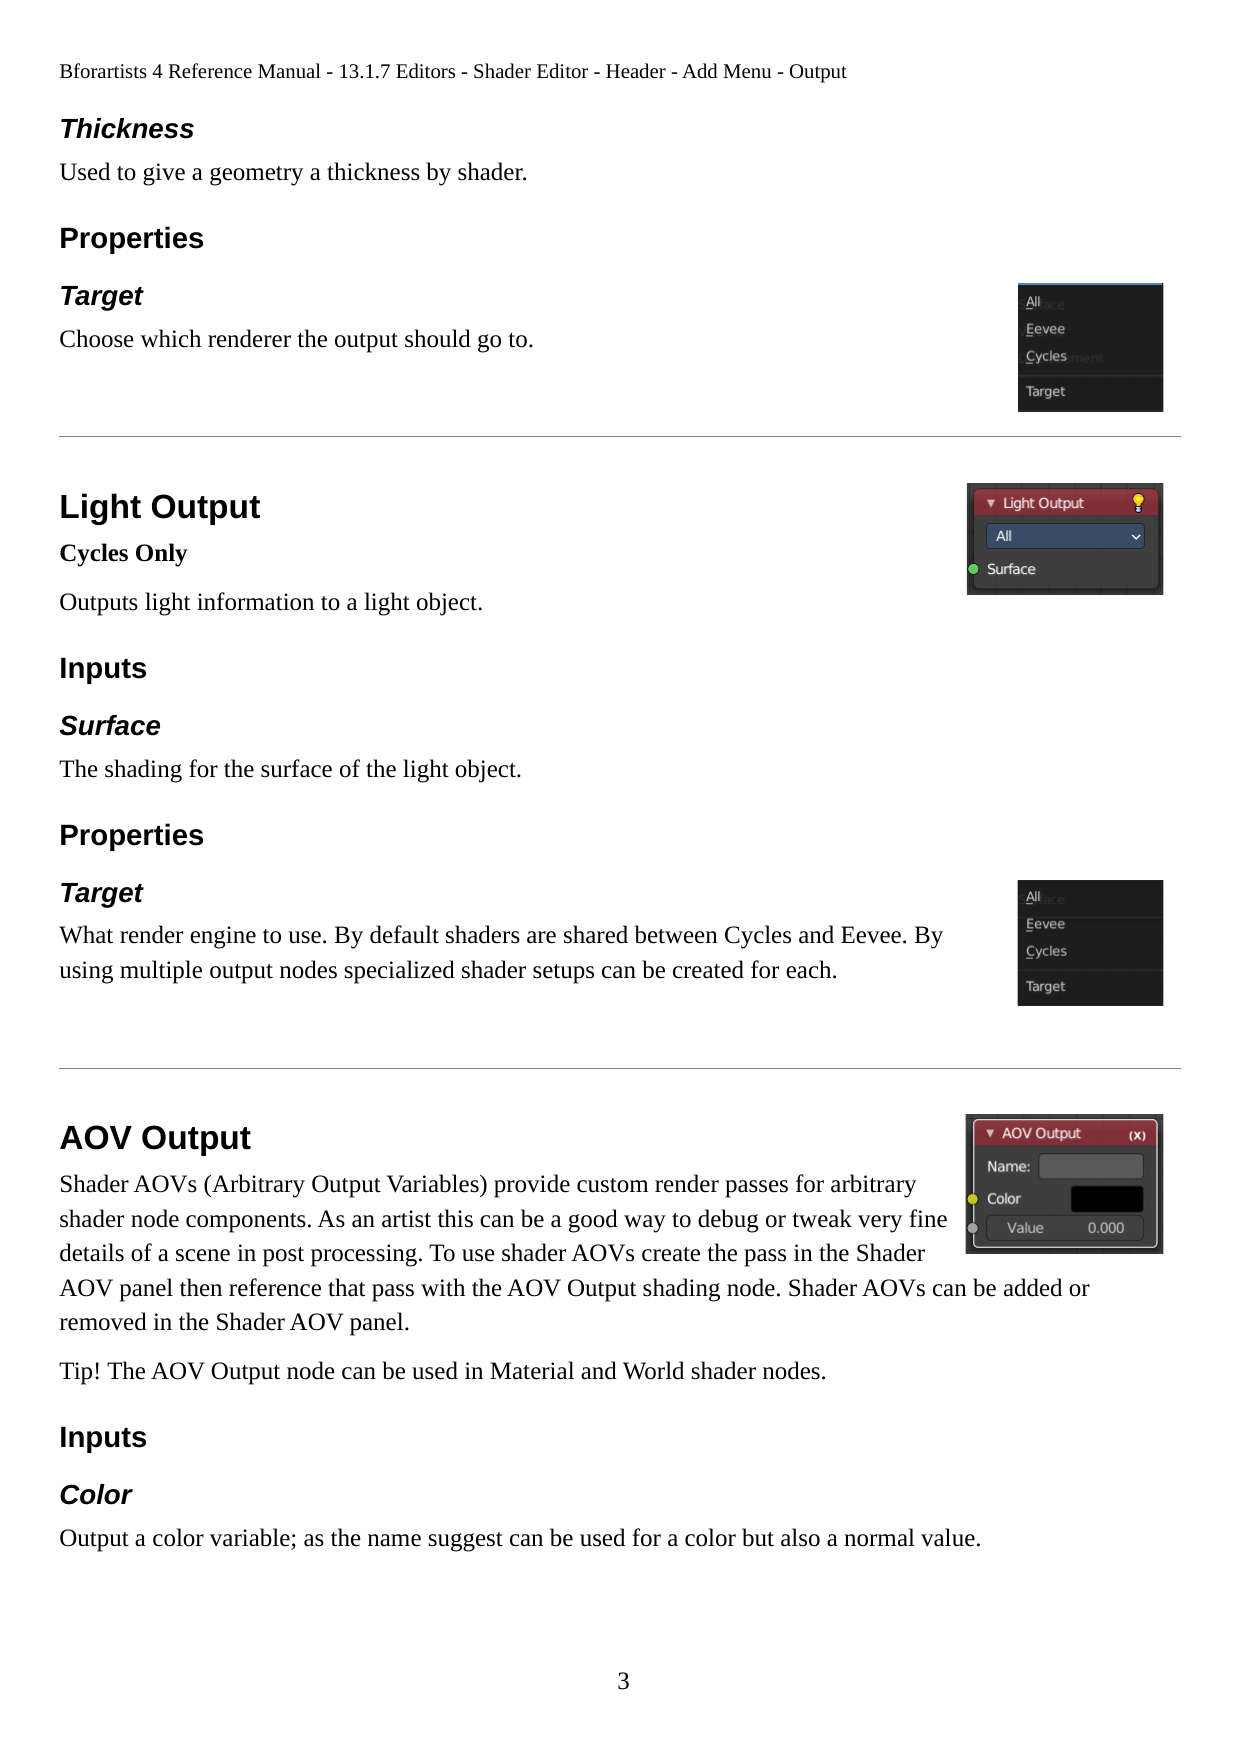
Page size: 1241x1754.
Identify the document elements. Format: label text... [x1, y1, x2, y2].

subtitle Color [59, 1479, 1181, 1511]
subtitle AOV Output [59, 1118, 965, 1157]
subtitle [1164, 487, 1181, 526]
subtitle Surface [59, 709, 1181, 741]
subtitle Target [59, 279, 1181, 311]
text Output a color variable; as the name suggest can be used for a color but also a normal value. [59, 1523, 1181, 1552]
text The shading for the surface of the light object. [59, 754, 1181, 783]
text Tip! The AOV Output node can be used in Material and World shader nodes. [59, 1356, 1181, 1385]
text Outputs light information to a light object. [59, 587, 1181, 616]
subtitle Inputs [59, 1420, 1181, 1454]
subtitle Target [59, 876, 1181, 908]
text Choose which renderer the output should go to. [59, 324, 1018, 352]
text Cycles Only [59, 538, 966, 567]
subtitle [1164, 1118, 1181, 1157]
subtitle Properties [59, 817, 1181, 851]
picture [1017, 880, 1164, 1006]
picture [1018, 283, 1164, 412]
text What render engine to use. By default shaders are shared between Cycles and Eevee. By using multiple output nodes specialized shader setups can be created for each. [59, 921, 1017, 984]
subtitle Thickness [59, 113, 1181, 144]
text Used to give a geometry a thickness by shader. [59, 157, 1181, 186]
subtitle Properties [59, 221, 1181, 254]
text Shader AOVs (Arbitrary Output Variables) provide custom render passes for arbitrary shader node components. As an artist this can be a good way to debug or tweak very fine details of a scene in post processing. To use shader AOVs create the pass in the Shader AOV panel then reference that pass with the AOV Output shading node. Shader AOVs can be added or removed in the Shader AOV panel. [59, 1169, 1181, 1336]
picture [965, 1114, 1164, 1254]
picture [966, 483, 1164, 595]
subtitle Inputs [59, 651, 1181, 684]
text [1164, 538, 1181, 567]
subtitle Light Output [59, 487, 966, 526]
